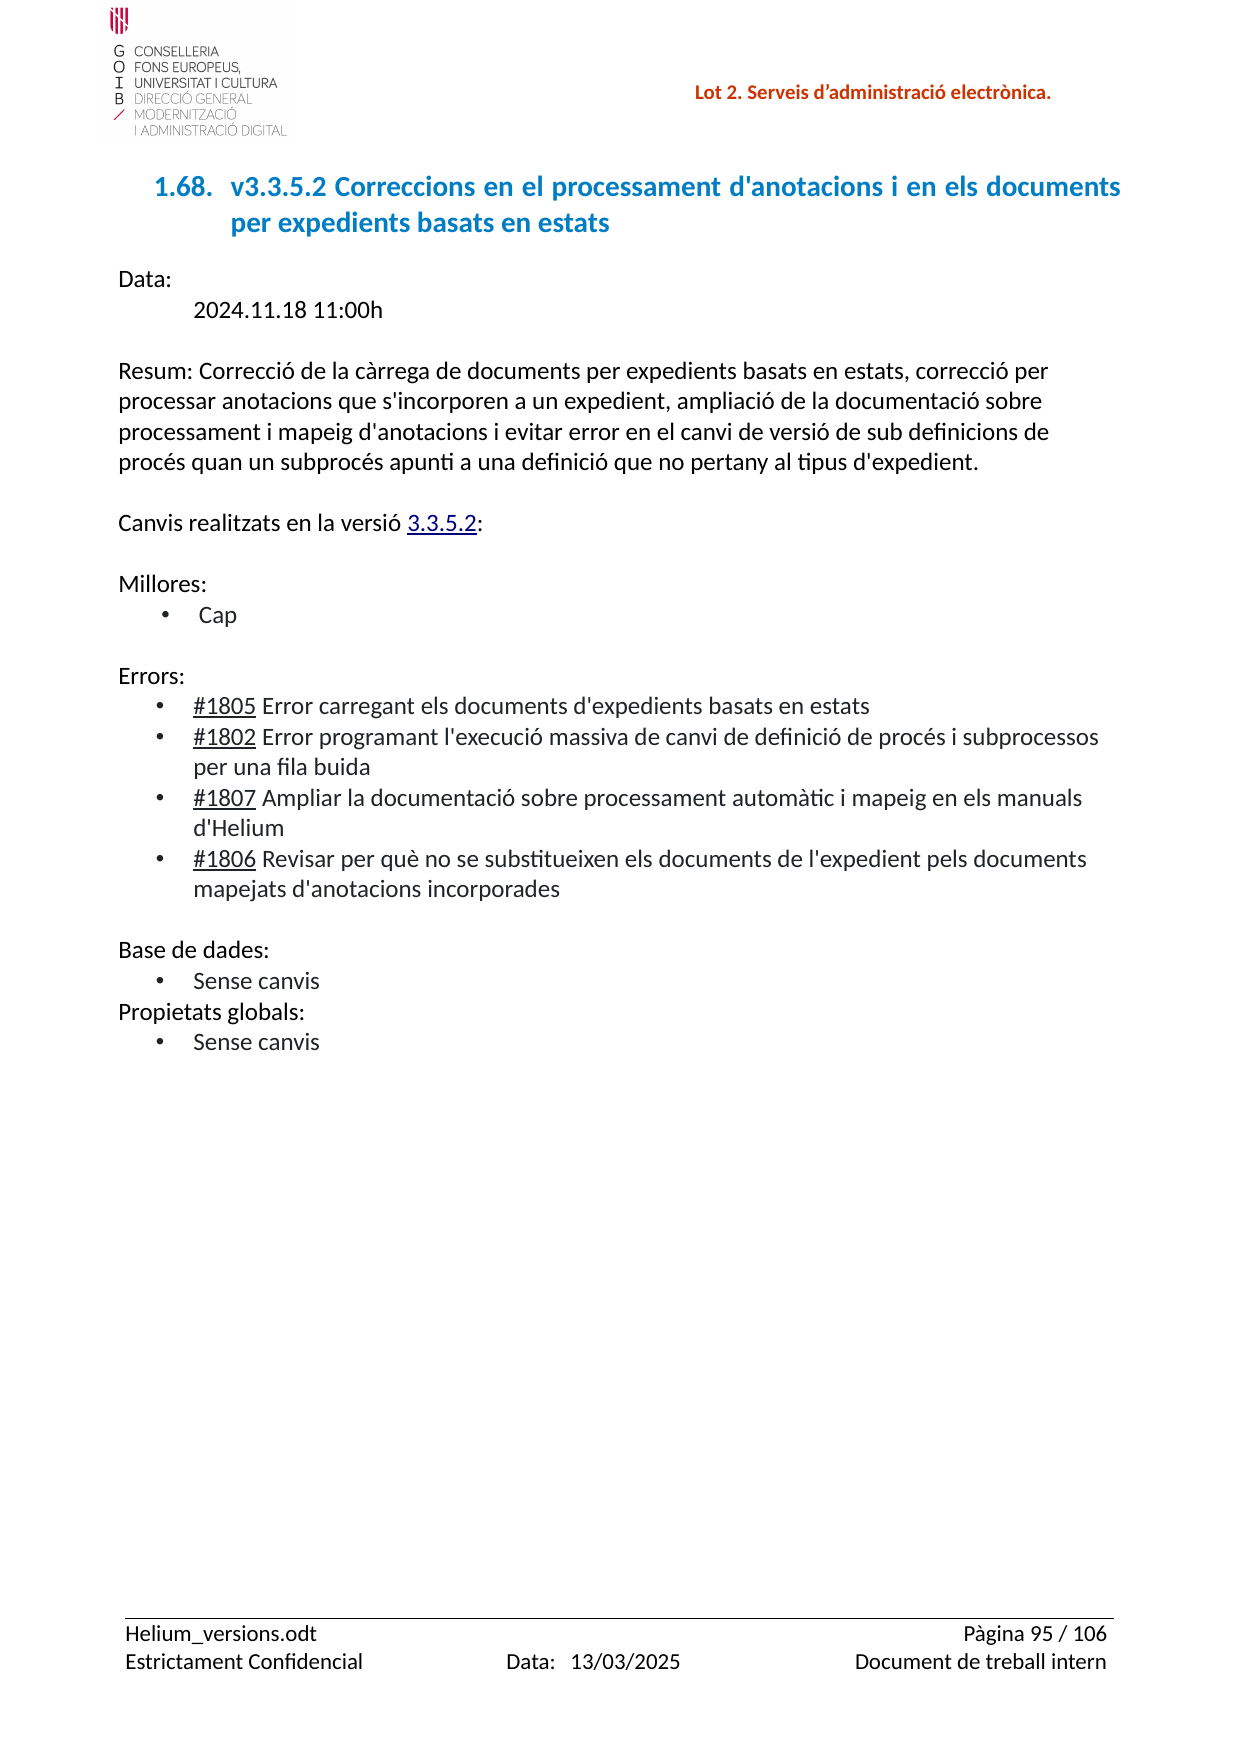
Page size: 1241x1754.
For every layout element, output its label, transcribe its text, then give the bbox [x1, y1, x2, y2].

list #1802 Error programant l'execució massiva de canvi de definició de procés i subprocessos per una fila buida [156, 721, 1122, 782]
text Base de dades: [118, 935, 1122, 965]
list #1806 Revisar per què no se substitueixen els documents de l'expedient pels documents mapejats d'anotacions incorporades [156, 843, 1122, 904]
list Cap [161, 599, 1122, 629]
picture [100, 0, 297, 144]
text Propietats globals: [118, 996, 1122, 1026]
text 2024.11.18 11:00h [118, 294, 1122, 324]
text Data: [118, 263, 1122, 294]
text Resum: Correcció de la càrrega de documents per expedients basats en estats, correcció per processar anotacions que s'incorporen a un expedient, ampliació de la documentació sobre processament i mapeig d'anotacions i evitar error en el canvi de versió de sub definicions de procés quan un subprocés apunti a una definició que no pertany al tipus d'expedient. [118, 355, 1122, 477]
subtitle v3.3.5.2 Correccions en el processament d'anotacions i en els documents per expedients basats en estats [153, 168, 1122, 239]
list #1807 Ampliar la documentació sobre processament automàtic i mapeig en els manuals d'Helium [156, 782, 1122, 843]
list Sense canvis [156, 1026, 1122, 1057]
list #1805 Error carregant els documents d'expedients basats en estats [156, 691, 1122, 721]
text Canvis realitzats en la versió 3.3.5.2: [118, 507, 1122, 538]
list Sense canvis [156, 965, 1122, 996]
text Millores: [118, 568, 1122, 599]
text Errors: [118, 660, 1122, 691]
